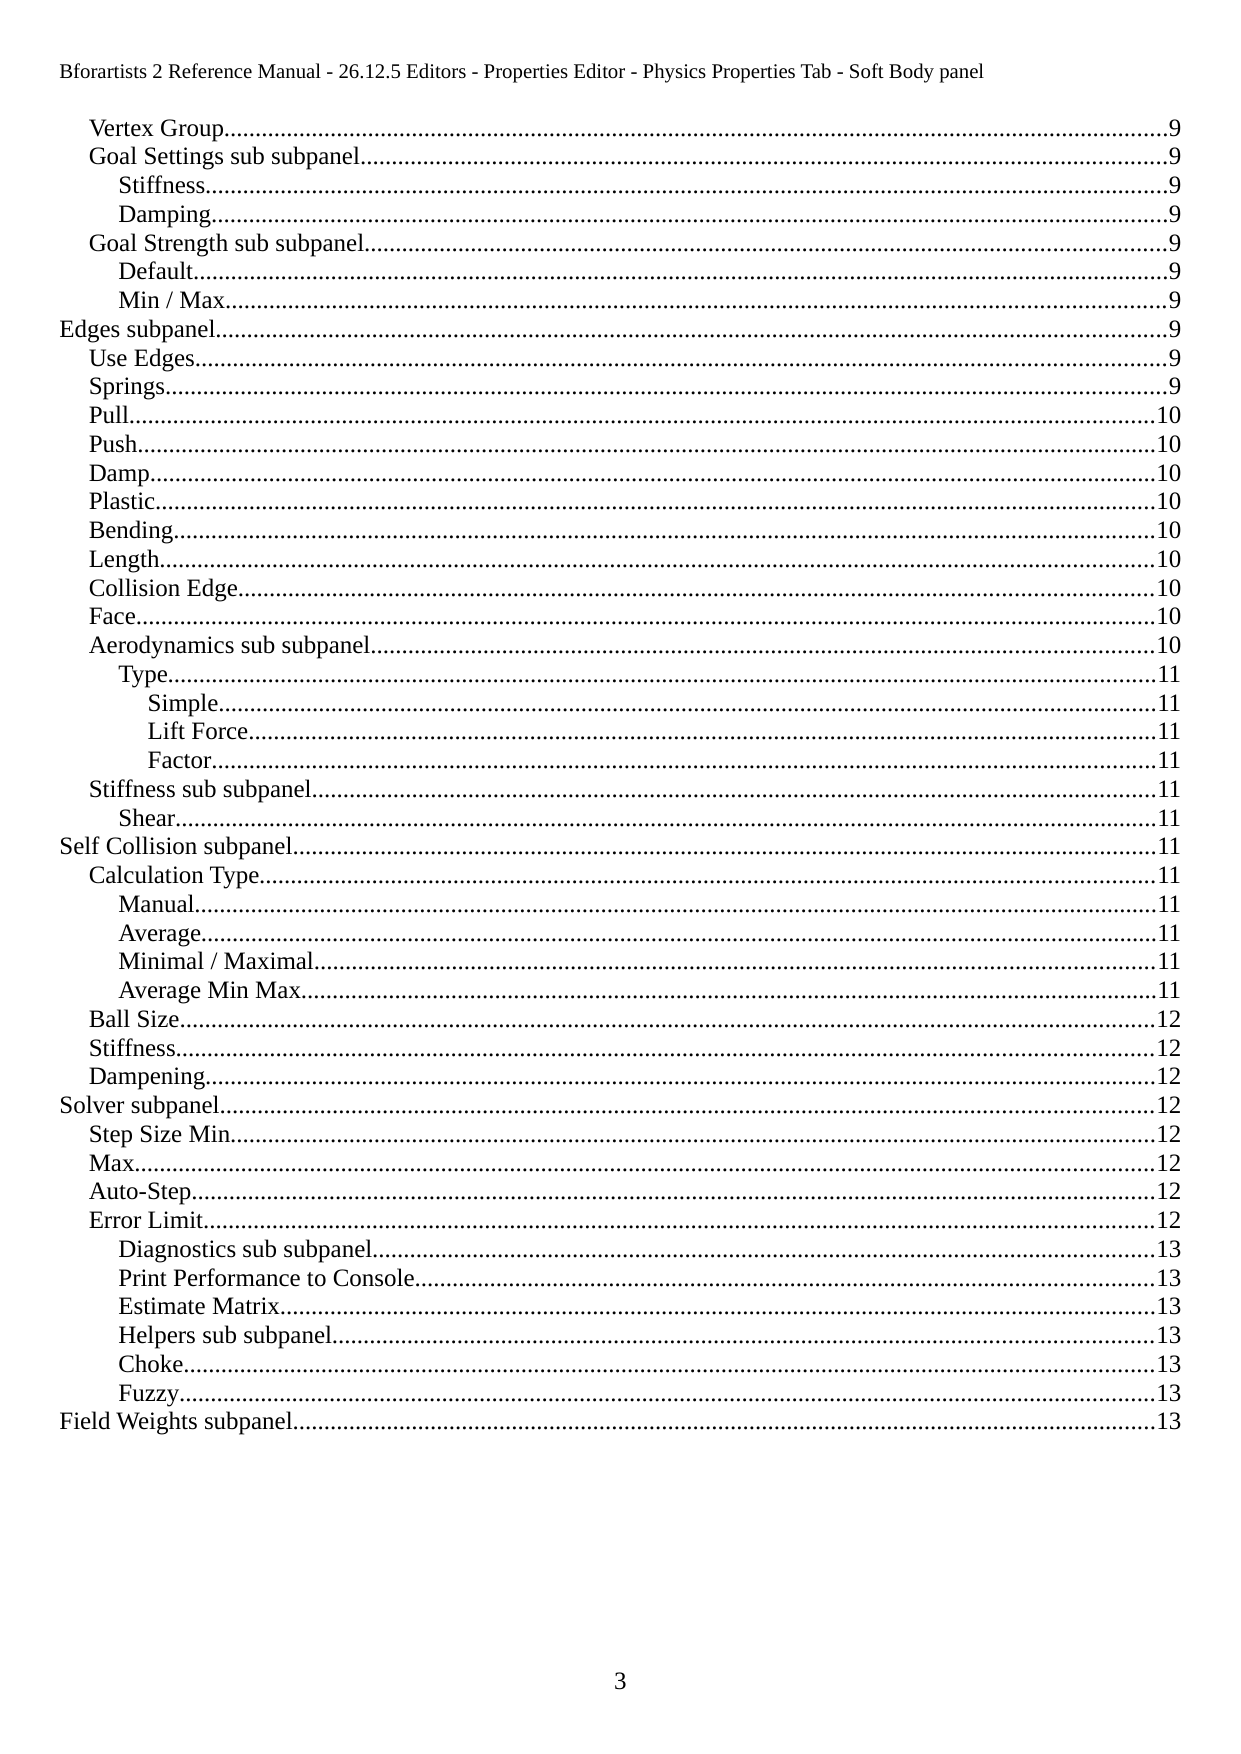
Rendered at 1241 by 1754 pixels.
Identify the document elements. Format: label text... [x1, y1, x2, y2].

text Use Edges 9 [88, 343, 1181, 371]
text Pull 10 [88, 400, 1181, 429]
text Ball Size 12 [88, 1004, 1181, 1033]
text Length 10 [88, 544, 1181, 573]
text Manual 11 [118, 889, 1181, 918]
text Dampening 12 [88, 1061, 1181, 1090]
text Vertex Group 9 [88, 113, 1181, 141]
text Average Min Max 11 [118, 975, 1181, 1004]
text Min / Max 9 [118, 285, 1181, 314]
text Goal Strength sub subpanel 9 [88, 228, 1181, 256]
text Face 10 [88, 601, 1181, 630]
text Solver subpanel 12 [59, 1090, 1181, 1119]
text Estimate Matrix 13 [118, 1291, 1181, 1320]
text Lift Force 11 [147, 716, 1181, 745]
text Goal Settings sub subpanel 9 [88, 141, 1181, 170]
text Stiffness sub subpanel 11 [88, 774, 1181, 803]
text Type 11 [118, 659, 1181, 688]
text Damping 9 [118, 199, 1181, 228]
text Print Performance to Console 13 [118, 1263, 1181, 1291]
text Push 10 [88, 429, 1181, 458]
text Bending 10 [88, 515, 1181, 544]
text Step Size Min 12 [88, 1119, 1181, 1148]
text Stiffness 9 [118, 170, 1181, 199]
text Simple 11 [147, 688, 1181, 716]
text Collision Edge 10 [88, 573, 1181, 601]
text Max 12 [88, 1148, 1181, 1176]
text Damp 10 [88, 458, 1181, 486]
text Choke 13 [118, 1349, 1181, 1378]
text Field Weights subpanel 13 [59, 1406, 1181, 1435]
text Aerodynamics sub subpanel 10 [88, 630, 1181, 659]
text Error Limit 12 [88, 1205, 1181, 1234]
text Factor 11 [147, 745, 1181, 774]
text Diagnostics sub subpanel 13 [118, 1234, 1181, 1263]
text Edges subpanel 9 [59, 314, 1181, 343]
text Plastic 10 [88, 486, 1181, 515]
text Default 9 [118, 256, 1181, 285]
text Helpers sub subpanel 13 [118, 1320, 1181, 1349]
text Self Collision subpanel 11 [59, 831, 1181, 860]
text Springs 9 [88, 371, 1181, 400]
text Fuzzy 13 [118, 1378, 1181, 1406]
text Calculation Type 11 [88, 860, 1181, 889]
text Auto-Step 12 [88, 1176, 1181, 1205]
text Average 11 [118, 918, 1181, 946]
text Minimal / Maximal 11 [118, 946, 1181, 975]
text Stiffness 12 [88, 1033, 1181, 1061]
text Shear 11 [118, 803, 1181, 831]
